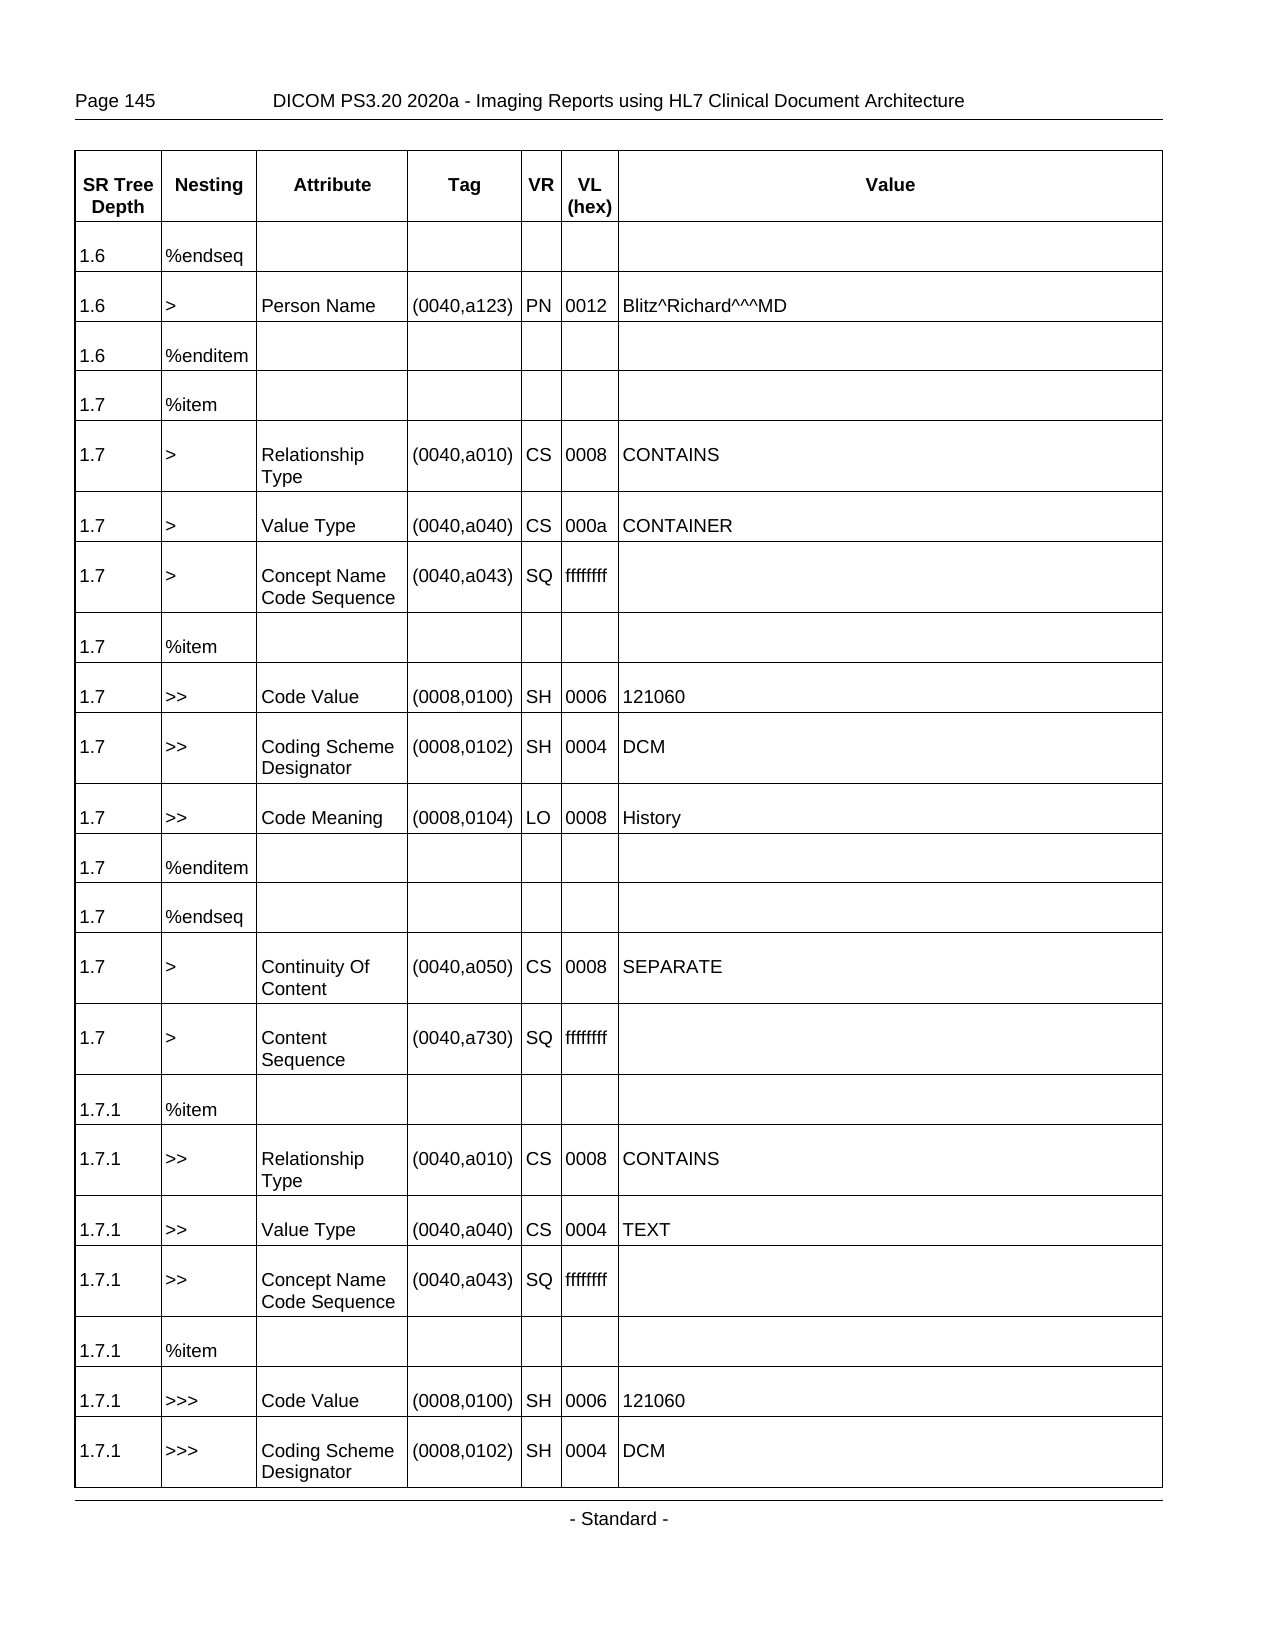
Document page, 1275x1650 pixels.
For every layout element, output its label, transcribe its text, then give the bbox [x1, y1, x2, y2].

table_cell %item [162, 371, 256, 420]
table_cell 0004 [562, 1417, 618, 1487]
table_cell [619, 883, 1162, 932]
table_cell 1.6 [76, 322, 161, 370]
table_cell %item [162, 1317, 256, 1366]
table_cell (0008,0104) [408, 784, 521, 832]
table_cell 0008 [562, 784, 618, 832]
table_cell Concept Name Code Sequence [257, 1246, 407, 1316]
table_cell 1.7 [76, 421, 161, 491]
table_header SR Tree Depth [76, 151, 161, 221]
table_cell 1.7 [76, 613, 161, 662]
table_cell 1.6 [76, 272, 161, 321]
table_cell [562, 1317, 618, 1366]
table_cell > [162, 492, 256, 541]
table_cell CS [522, 933, 561, 1003]
table_cell SEPARATE [619, 933, 1162, 1003]
table_cell [619, 222, 1162, 271]
table_cell 1.7.1 [76, 1317, 161, 1366]
table_cell 0012 [562, 272, 618, 321]
table_cell Relationship Type [257, 1125, 407, 1195]
table_cell >> [162, 713, 256, 783]
table_cell %item [162, 1075, 256, 1124]
table_cell SQ [522, 542, 561, 612]
table_cell [408, 883, 521, 932]
table_cell Person Name [257, 272, 407, 321]
table_cell >> [162, 1246, 256, 1316]
table_cell [619, 371, 1162, 420]
table_cell SH [522, 1367, 561, 1416]
table_cell [257, 613, 407, 662]
table_cell [522, 371, 561, 420]
table_cell SH [522, 1417, 561, 1487]
table_cell DCM [619, 1417, 1162, 1487]
table_cell [408, 322, 521, 370]
table_cell SH [522, 663, 561, 712]
table_cell 1.7 [76, 834, 161, 882]
table_cell Value Type [257, 492, 407, 541]
table_cell [408, 613, 521, 662]
table_cell CONTAINS [619, 1125, 1162, 1195]
table_cell >> [162, 663, 256, 712]
table_cell >> [162, 1196, 256, 1245]
table_cell CS [522, 1196, 561, 1245]
table_cell (0040,a730) [408, 1004, 521, 1074]
table_cell 1.7.1 [76, 1125, 161, 1195]
table_cell CS [522, 1125, 561, 1195]
table_cell %endseq [162, 883, 256, 932]
table_cell > [162, 933, 256, 1003]
table_cell 1.7 [76, 1004, 161, 1074]
table_cell ffffffff [562, 1004, 618, 1074]
table_cell (0040,a010) [408, 1125, 521, 1195]
table_cell 1.7 [76, 713, 161, 783]
table_cell 1.7 [76, 663, 161, 712]
table_cell 1.7 [76, 933, 161, 1003]
table_cell Concept Name Code Sequence [257, 542, 407, 612]
table_cell > [162, 1004, 256, 1074]
table_cell (0040,a043) [408, 542, 521, 612]
table_cell [408, 222, 521, 271]
table_cell (0008,0102) [408, 1417, 521, 1487]
table_cell Coding Scheme Designator [257, 1417, 407, 1487]
table_header VR [522, 151, 561, 221]
table_cell 0006 [562, 1367, 618, 1416]
table_cell (0040,a050) [408, 933, 521, 1003]
table_cell [619, 542, 1162, 612]
table_cell [257, 371, 407, 420]
table_cell [522, 222, 561, 271]
table_cell > [162, 421, 256, 491]
table_cell 0006 [562, 663, 618, 712]
table_cell TEXT [619, 1196, 1162, 1245]
table_cell 1.7.1 [76, 1196, 161, 1245]
table_cell Code Value [257, 1367, 407, 1416]
table_cell (0040,a040) [408, 492, 521, 541]
table_cell 0008 [562, 933, 618, 1003]
table_cell [522, 322, 561, 370]
table_cell [408, 371, 521, 420]
table_cell (0008,0100) [408, 663, 521, 712]
table_cell > [162, 272, 256, 321]
table_cell PN [522, 272, 561, 321]
table_cell >> [162, 1125, 256, 1195]
table_cell [619, 1075, 1162, 1124]
table_cell [522, 1075, 561, 1124]
table_header Nesting [162, 151, 256, 221]
table_cell (0040,a040) [408, 1196, 521, 1245]
table_cell > [162, 542, 256, 612]
table_cell 0008 [562, 421, 618, 491]
table_cell [619, 613, 1162, 662]
table_header VL (hex) [562, 151, 618, 221]
table_cell (0040,a043) [408, 1246, 521, 1316]
table_cell 1.7 [76, 883, 161, 932]
table_cell >> [162, 784, 256, 832]
table_cell [408, 1317, 521, 1366]
table_cell Coding Scheme Designator [257, 713, 407, 783]
table_cell 000a [562, 492, 618, 541]
table_cell 0004 [562, 1196, 618, 1245]
table_cell 1.7.1 [76, 1246, 161, 1316]
table_cell History [619, 784, 1162, 832]
table_cell Continuity Of Content [257, 933, 407, 1003]
table_cell [257, 883, 407, 932]
table_cell [522, 834, 561, 882]
table_cell %enditem [162, 834, 256, 882]
table_cell Relationship Type [257, 421, 407, 491]
table_cell [562, 222, 618, 271]
table_cell 1.7 [76, 542, 161, 612]
table_cell (0008,0102) [408, 713, 521, 783]
table_header Value [619, 151, 1162, 221]
table_cell [619, 322, 1162, 370]
table_cell [522, 613, 561, 662]
table_cell (0008,0100) [408, 1367, 521, 1416]
table_header Attribute [257, 151, 407, 221]
table_cell [562, 1075, 618, 1124]
table_cell [619, 1317, 1162, 1366]
table_cell 121060 [619, 663, 1162, 712]
table_cell Content Sequence [257, 1004, 407, 1074]
table_cell Blitz^Richard^^^MD [619, 272, 1162, 321]
table_cell >>> [162, 1417, 256, 1487]
table_cell 121060 [619, 1367, 1162, 1416]
table_cell SQ [522, 1004, 561, 1074]
table_cell Code Meaning [257, 784, 407, 832]
table_cell 1.7.1 [76, 1075, 161, 1124]
table_cell [562, 883, 618, 932]
table_cell (0040,a123) [408, 272, 521, 321]
table_cell LO [522, 784, 561, 832]
table_cell 1.7.1 [76, 1417, 161, 1487]
table_cell [257, 222, 407, 271]
table_cell DCM [619, 713, 1162, 783]
table_cell Code Value [257, 663, 407, 712]
table_cell 1.7 [76, 371, 161, 420]
table_cell (0040,a010) [408, 421, 521, 491]
table_cell [257, 1075, 407, 1124]
table_cell [408, 834, 521, 882]
table_cell 1.6 [76, 222, 161, 271]
table_cell [562, 371, 618, 420]
table_cell 0008 [562, 1125, 618, 1195]
table_cell ffffffff [562, 542, 618, 612]
table_cell SQ [522, 1246, 561, 1316]
table_cell [408, 1075, 521, 1124]
table_cell 1.7 [76, 492, 161, 541]
table_cell [522, 1317, 561, 1366]
table_cell [522, 883, 561, 932]
table_cell >>> [162, 1367, 256, 1416]
table_cell [619, 834, 1162, 882]
table_header Tag [408, 151, 521, 221]
table_cell Value Type [257, 1196, 407, 1245]
table_cell 1.7 [76, 784, 161, 832]
table_cell %endseq [162, 222, 256, 271]
table_cell CONTAINER [619, 492, 1162, 541]
table_cell CS [522, 421, 561, 491]
table_cell [619, 1004, 1162, 1074]
table_cell [562, 322, 618, 370]
table_cell 1.7.1 [76, 1367, 161, 1416]
table_cell %item [162, 613, 256, 662]
table_cell [619, 1246, 1162, 1316]
table_cell [257, 1317, 407, 1366]
table_cell ffffffff [562, 1246, 618, 1316]
table_cell CS [522, 492, 561, 541]
table_cell %enditem [162, 322, 256, 370]
table_cell [257, 834, 407, 882]
table_cell CONTAINS [619, 421, 1162, 491]
table_cell [562, 834, 618, 882]
table_cell [257, 322, 407, 370]
table_cell [562, 613, 618, 662]
table_cell 0004 [562, 713, 618, 783]
table_cell SH [522, 713, 561, 783]
